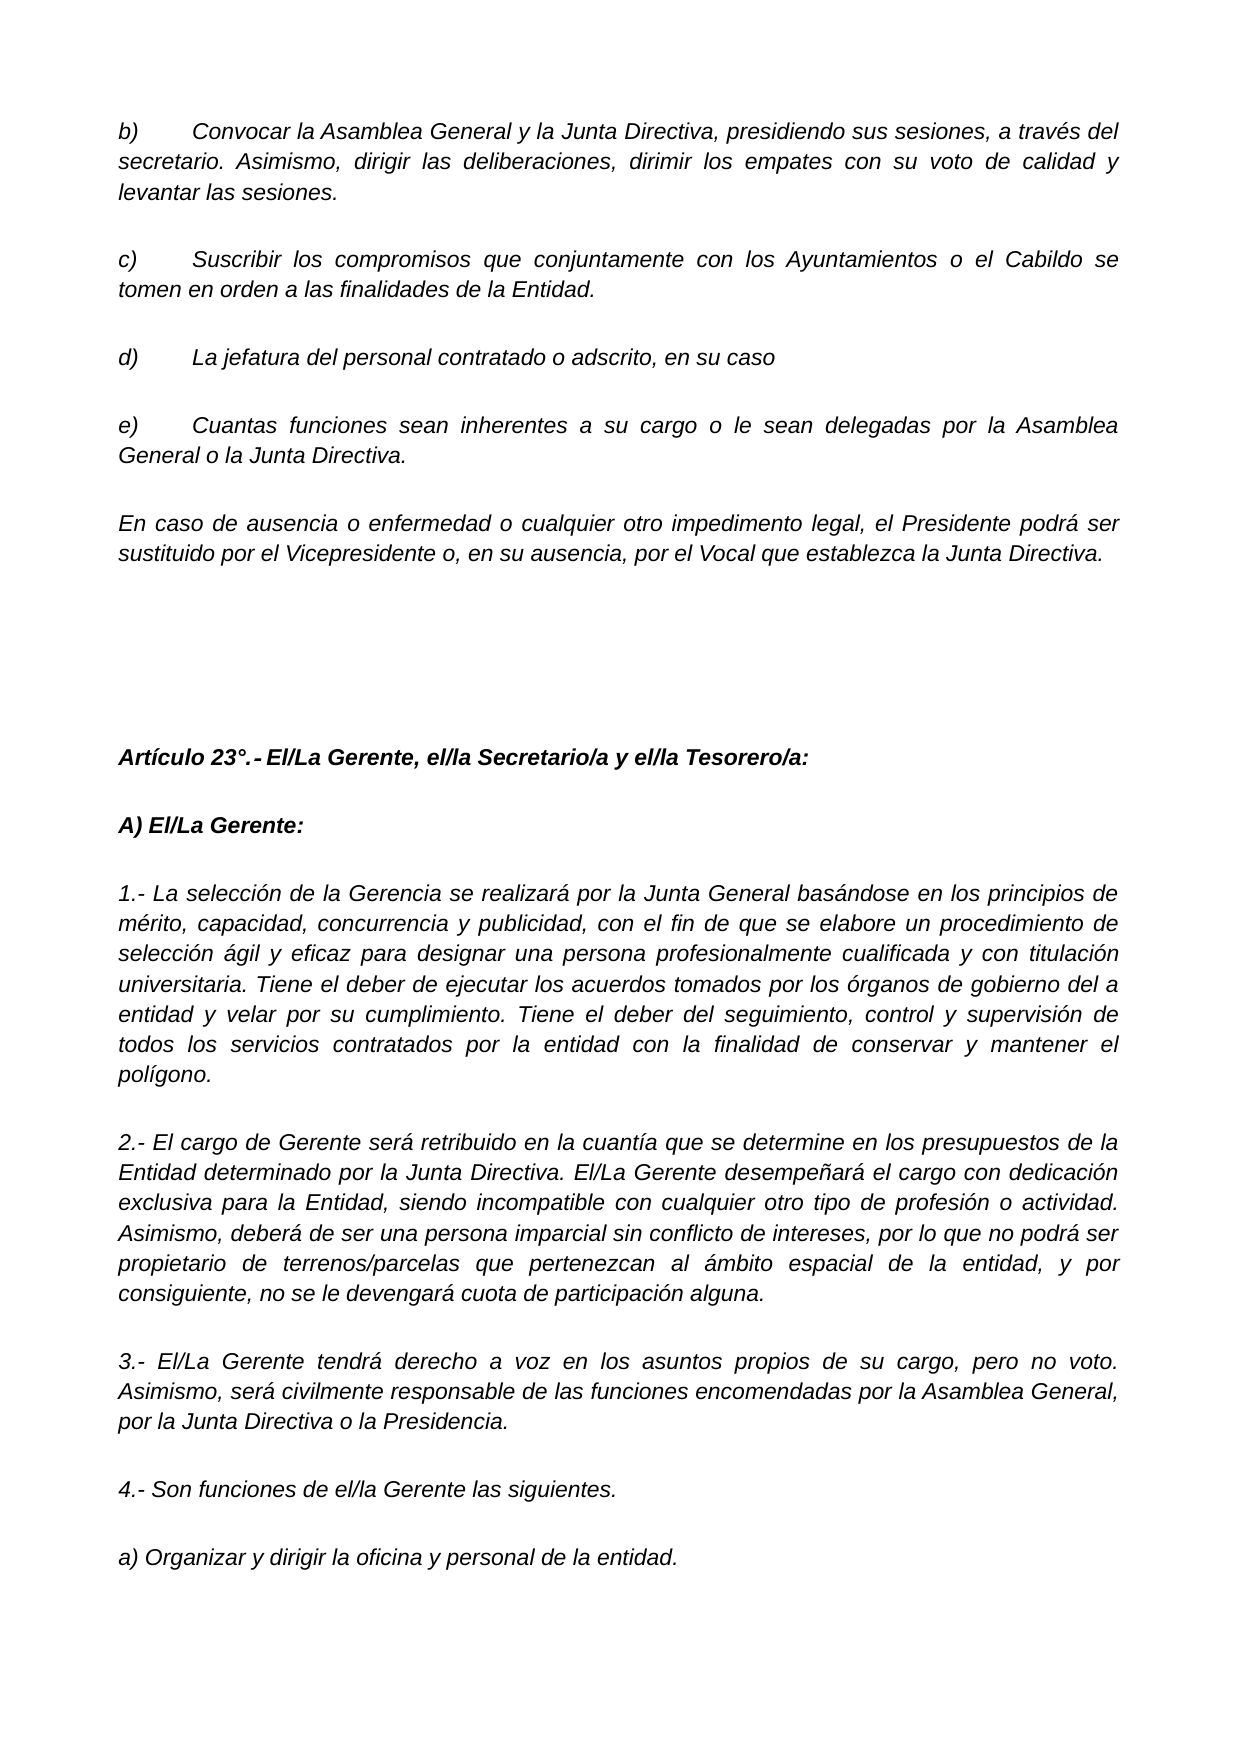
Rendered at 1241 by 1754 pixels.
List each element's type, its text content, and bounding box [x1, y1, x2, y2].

text 1.- La selección de la Gerencia se realizará por la Junta General basándose en los principios de mérito, capacidad, concurrencia y publicidad, con el fin de que se elabore un procedimiento de selección ágil y eficaz para designar una persona profesionalmente cualificada y con titulación universitaria. Tiene el deber de ejecutar los acuerdos tomados por los órganos de gobierno del a entidad y velar por su cumplimiento. Tiene el deber del seguimiento, control y supervisión de todos los servicios contratados por la entidad con la finalidad de conservar y mantener el polígono. [118, 880, 1122, 1088]
text 2.- El cargo de Gerente será retribuido en la cuantía que se determine en los presupuestos de la Entidad determinado por la Junta Directiva. El/La Gerente desempeñará el cargo con dedicación exclusiva para la Entidad, siendo incompatible con cualquier otro tipo de profesión o actividad. Asimismo, deberá de ser una persona imparcial sin conflicto de intereses, por lo que no podrá ser propietario de terrenos/parcelas que pertenezcan al ámbito espacial de la entidad, y por consiguiente, no se le devengará cuota de participación alguna. [118, 1129, 1122, 1306]
text 3.- El/La Gerente tendrá derecho a voz en los asuntos propios de su cargo, pero no voto. Asimismo, será civilmente responsable de las funciones encomendadas por la Asamblea General, por la Junta Directiva o la Presidencia. [118, 1348, 1122, 1434]
text A) El/La Gerente: [118, 812, 1122, 839]
text b) Convocar la Asamblea General y la Junta Directiva, presidiendo sus sesiones, a través del secretario. Asimismo, dirigir las deliberaciones, dirimir los empates con su voto de calidad y levantar las sesiones. [118, 118, 1122, 205]
text Artículo 23°.‐ El/La Gerente, el/la Secretario/a y el/la Tesorero/a: [118, 743, 1122, 771]
text d) La jefatura del personal contratado o adscrito, en su caso [118, 344, 1122, 371]
text a) Organizar y dirigir la oficina y personal de la entidad. [118, 1543, 1122, 1570]
text e) Cuantas funciones sean inherentes a su cargo o le sean delegadas por la Asamblea General o la Junta Directiva. [118, 412, 1122, 468]
text 4.- Son funciones de el/la Gerente las siguientes. [118, 1476, 1122, 1502]
text c) Suscribir los compromisos que conjuntamente con los Ayuntamientos o el Cabildo se tomen en orden a las finalidades de la Entidad. [118, 246, 1122, 303]
text En caso de ausencia o enfermedad o cualquier otro impedimento legal, el Presidente podrá ser sustituido por el Vicepresidente o, en su ausencia, por el Vocal que establezca la Junta Directiva. [118, 510, 1122, 566]
